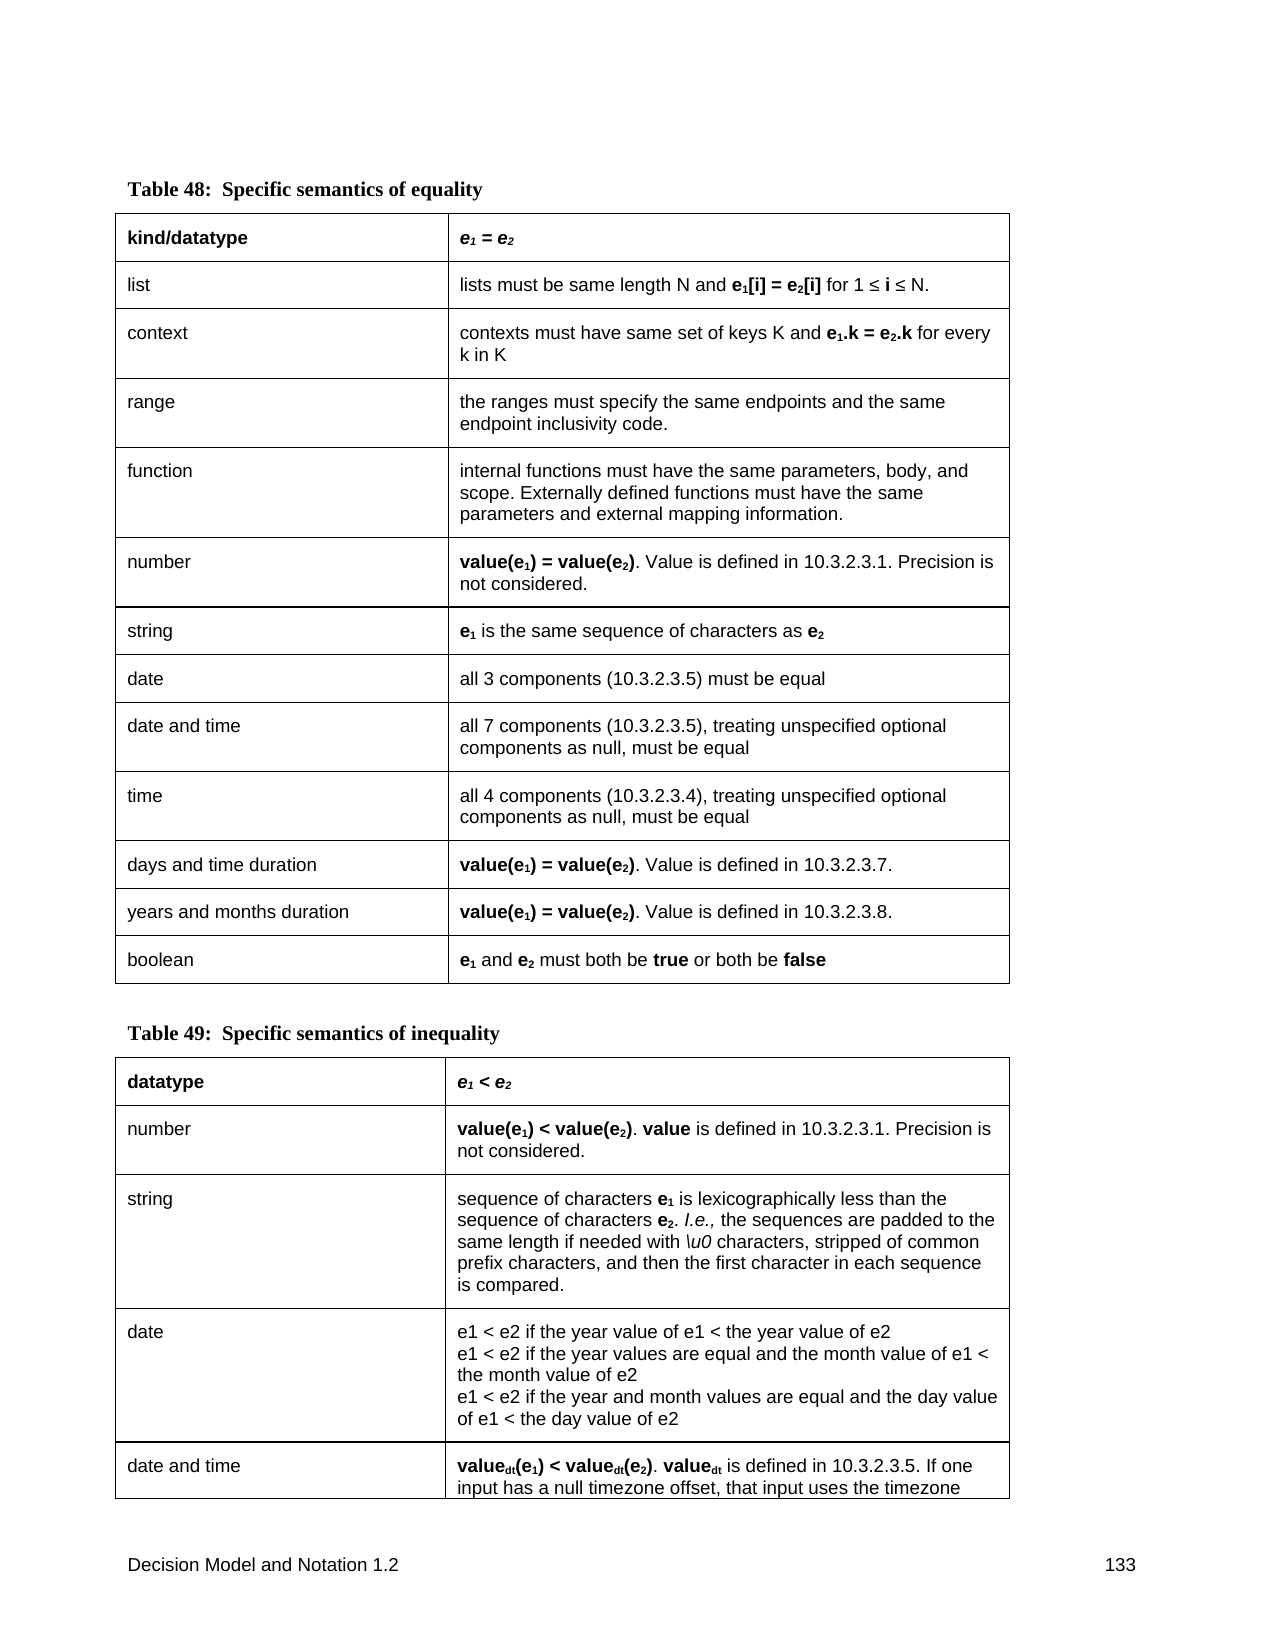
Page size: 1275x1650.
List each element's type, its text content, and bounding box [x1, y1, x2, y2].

table_cell number [116, 538, 448, 606]
table_cell e1 < e2 if the year value of e1 < the year value of e2 e1 < e2 if the year values are equal and the month value of e1 < the month value of e2 e1 < e2 if the year and month values are equal and the day value of e1 < the day value of e2 [446, 1309, 1009, 1441]
table_header kind/datatype [116, 214, 448, 261]
table_header e1 = e2 [449, 214, 1009, 261]
table_cell all 3 components (10.3.2.3.5) must be equal [449, 655, 1009, 702]
table_cell lists must be same length N and e1[i] = e2[i] for 1 ≤ i ≤ N. [449, 262, 1009, 308]
table_cell e1 is the same sequence of characters as e2 [449, 608, 1009, 654]
table_cell range [116, 379, 448, 447]
table_cell number [116, 1106, 445, 1174]
table_cell date and time [116, 703, 448, 771]
text Table 48: Specific semantics of equality [127, 176, 1147, 201]
table_cell context [116, 309, 448, 377]
table_cell all 7 components (10.3.2.3.5), treating unspecified optional components as null, must be equal [449, 703, 1009, 771]
table_cell value(e1) = value(e2). Value is defined in 10.3.2.3.8. [449, 889, 1009, 935]
table_cell function [116, 448, 448, 537]
table_cell all 4 components (10.3.2.3.4), treating unspecified optional components as null, must be equal [449, 772, 1009, 840]
table_cell string [116, 1175, 445, 1308]
table_cell value(e1) = value(e2). Value is defined in 10.3.2.3.7. [449, 841, 1009, 888]
table_cell date [116, 655, 448, 702]
table_cell time [116, 772, 448, 840]
table_header datatype [116, 1058, 445, 1104]
text Table 49: Specific semantics of inequality [127, 1020, 1147, 1044]
table_cell list [116, 262, 448, 308]
table_cell date and time [116, 1443, 445, 1498]
table_cell value(e1) < value(e2). value is defined in 10.3.2.3.1. Precision is not considered. [446, 1106, 1009, 1174]
table_cell days and time duration [116, 841, 448, 888]
table_cell e1 and e2 must both be true or both be false [449, 936, 1009, 983]
table_cell string [116, 608, 448, 654]
table_cell date [116, 1309, 445, 1441]
table_cell years and months duration [116, 889, 448, 935]
table_cell boolean [116, 936, 448, 983]
table_header e1 < e2 [446, 1058, 1009, 1104]
table_cell sequence of characters e1 is lexicographically less than the sequence of characters e2. I.e., the sequences are padded to the same length if needed with \u0 characters, stripped of common prefix characters, and then the first character in each sequence is compared. [446, 1175, 1009, 1308]
table_cell value(e1) = value(e2). Value is defined in 10.3.2.3.1. Precision is not considered. [449, 538, 1009, 606]
table_cell contexts must have same set of keys K and e1.k = e2.k for every k in K [449, 309, 1009, 377]
table_cell valuedt(e1) < valuedt(e2). valuedt is defined in 10.3.2.3.5. If one input has a null timezone offset, that input uses the timezone [446, 1443, 1009, 1498]
table_cell internal functions must have the same parameters, body, and scope. Externally defined functions must have the same parameters and external mapping information. [449, 448, 1009, 537]
table_cell the ranges must specify the same endpoints and the same endpoint inclusivity code. [449, 379, 1009, 447]
